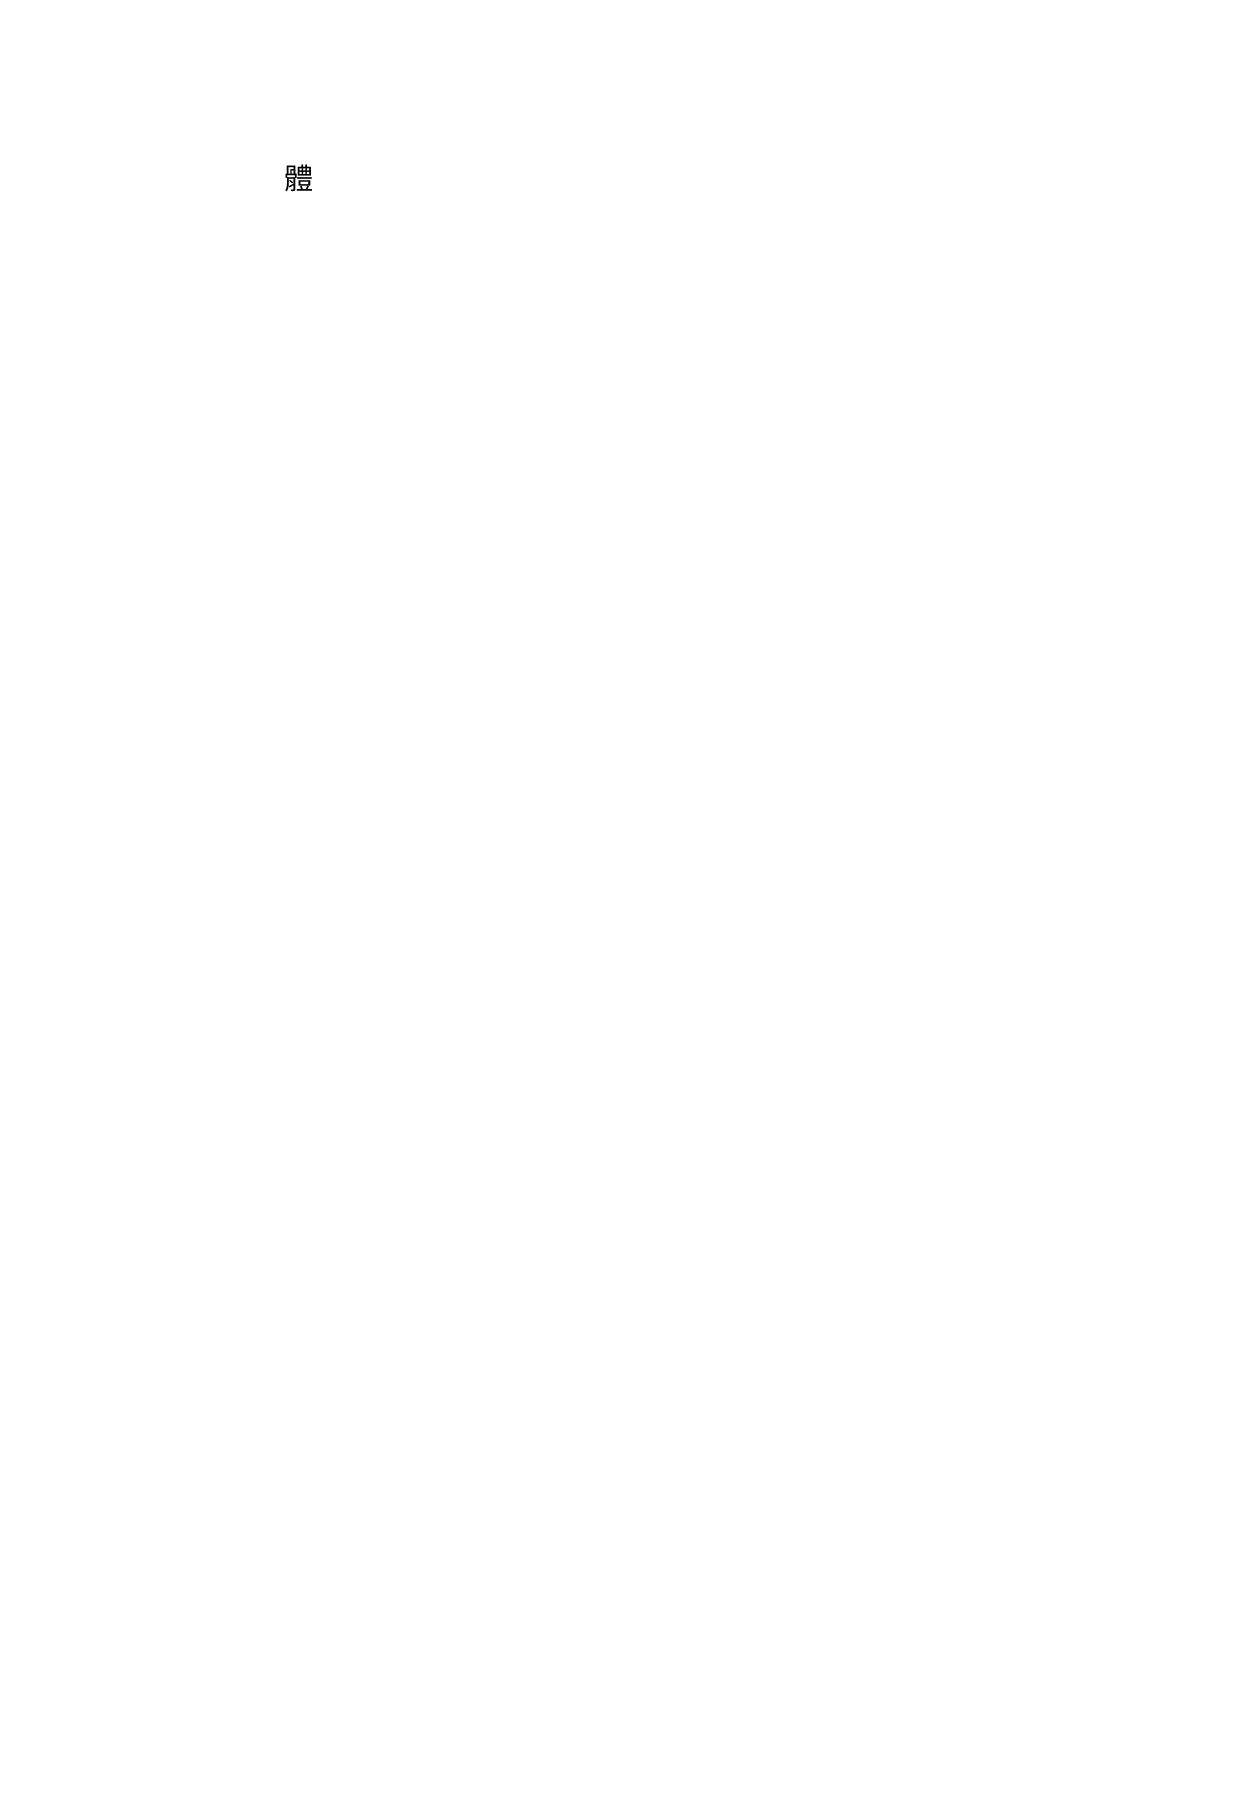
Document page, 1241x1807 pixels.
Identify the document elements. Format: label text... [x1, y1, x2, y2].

text 體 [284, 156, 1107, 198]
